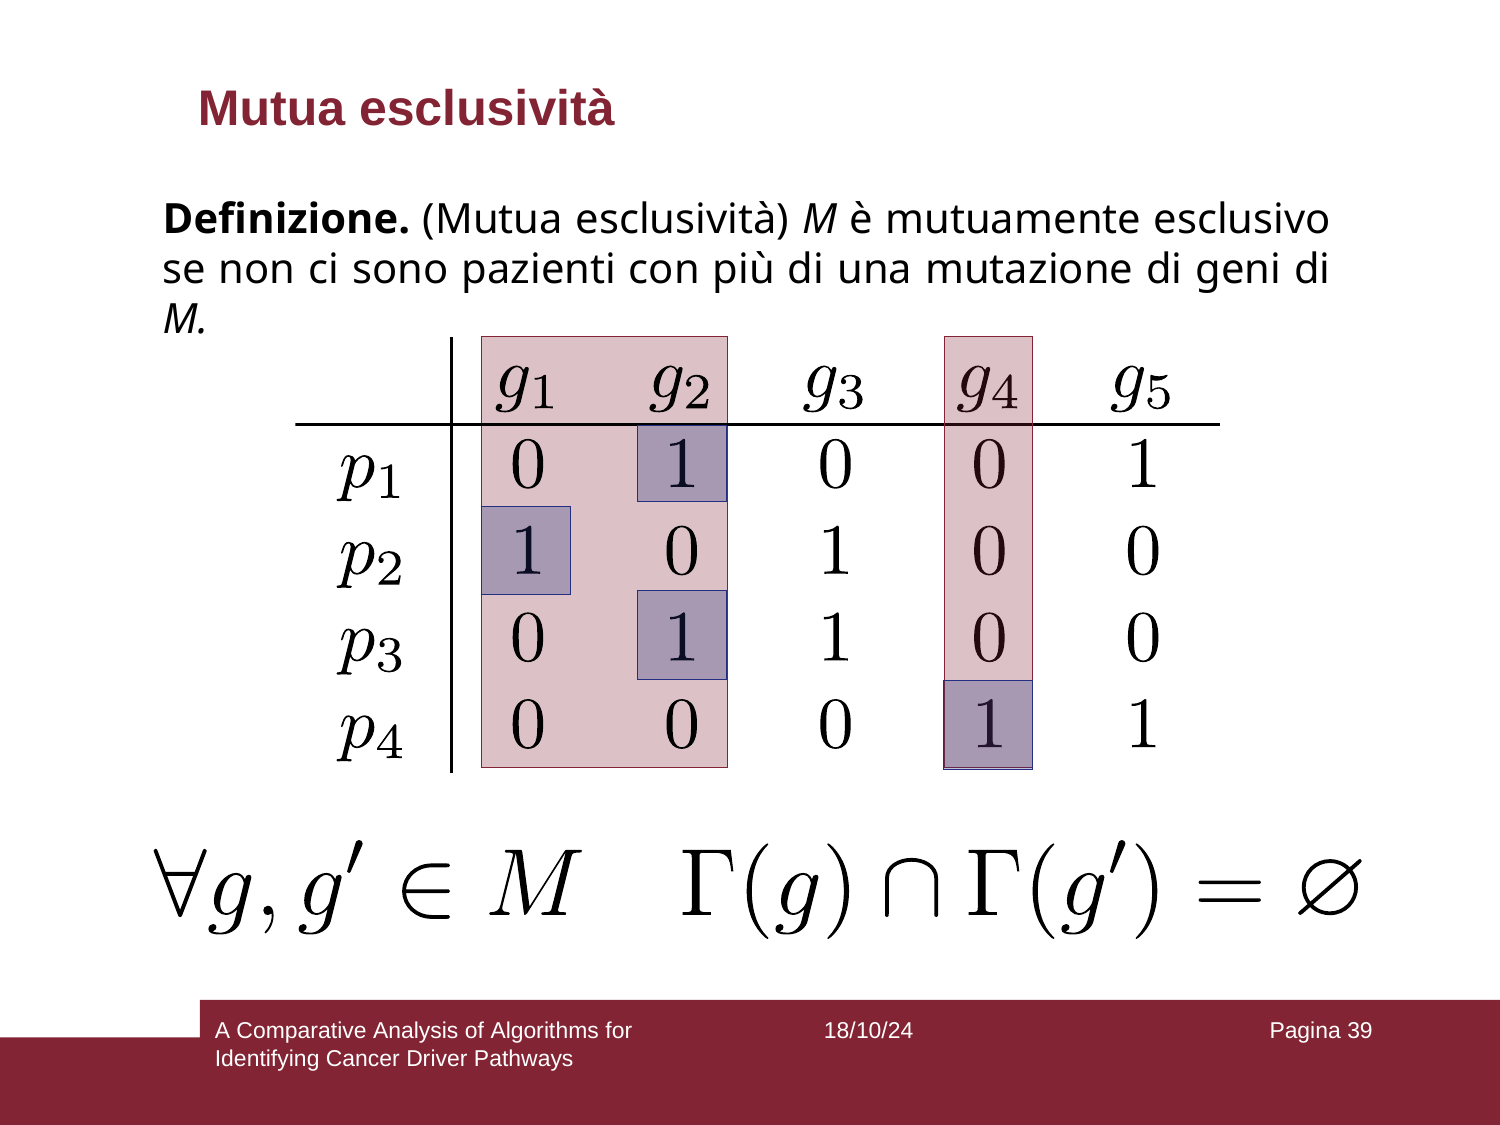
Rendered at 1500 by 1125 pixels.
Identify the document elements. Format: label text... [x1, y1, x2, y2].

text_box A Comparative Analysis of Algorithms for Identifying Cancer Driver Pathways [199, 1008, 676, 1084]
text_box Pagina <number> [1074, 1008, 1388, 1084]
text_box [943, 350, 1033, 770]
picture [153, 840, 1362, 939]
title Mutua esclusività [183, 67, 1400, 150]
text_box 18/10/24 [712, 1008, 1026, 1084]
text_box [637, 425, 727, 502]
text_box Definizione. (Mutua esclusività) M è mutuamente esclusivo se non ci sono pazienti con più di una mutazione di geni di M. [147, 184, 1359, 350]
text_box [637, 590, 727, 680]
text_box [481, 506, 571, 595]
picture [295, 350, 1241, 780]
